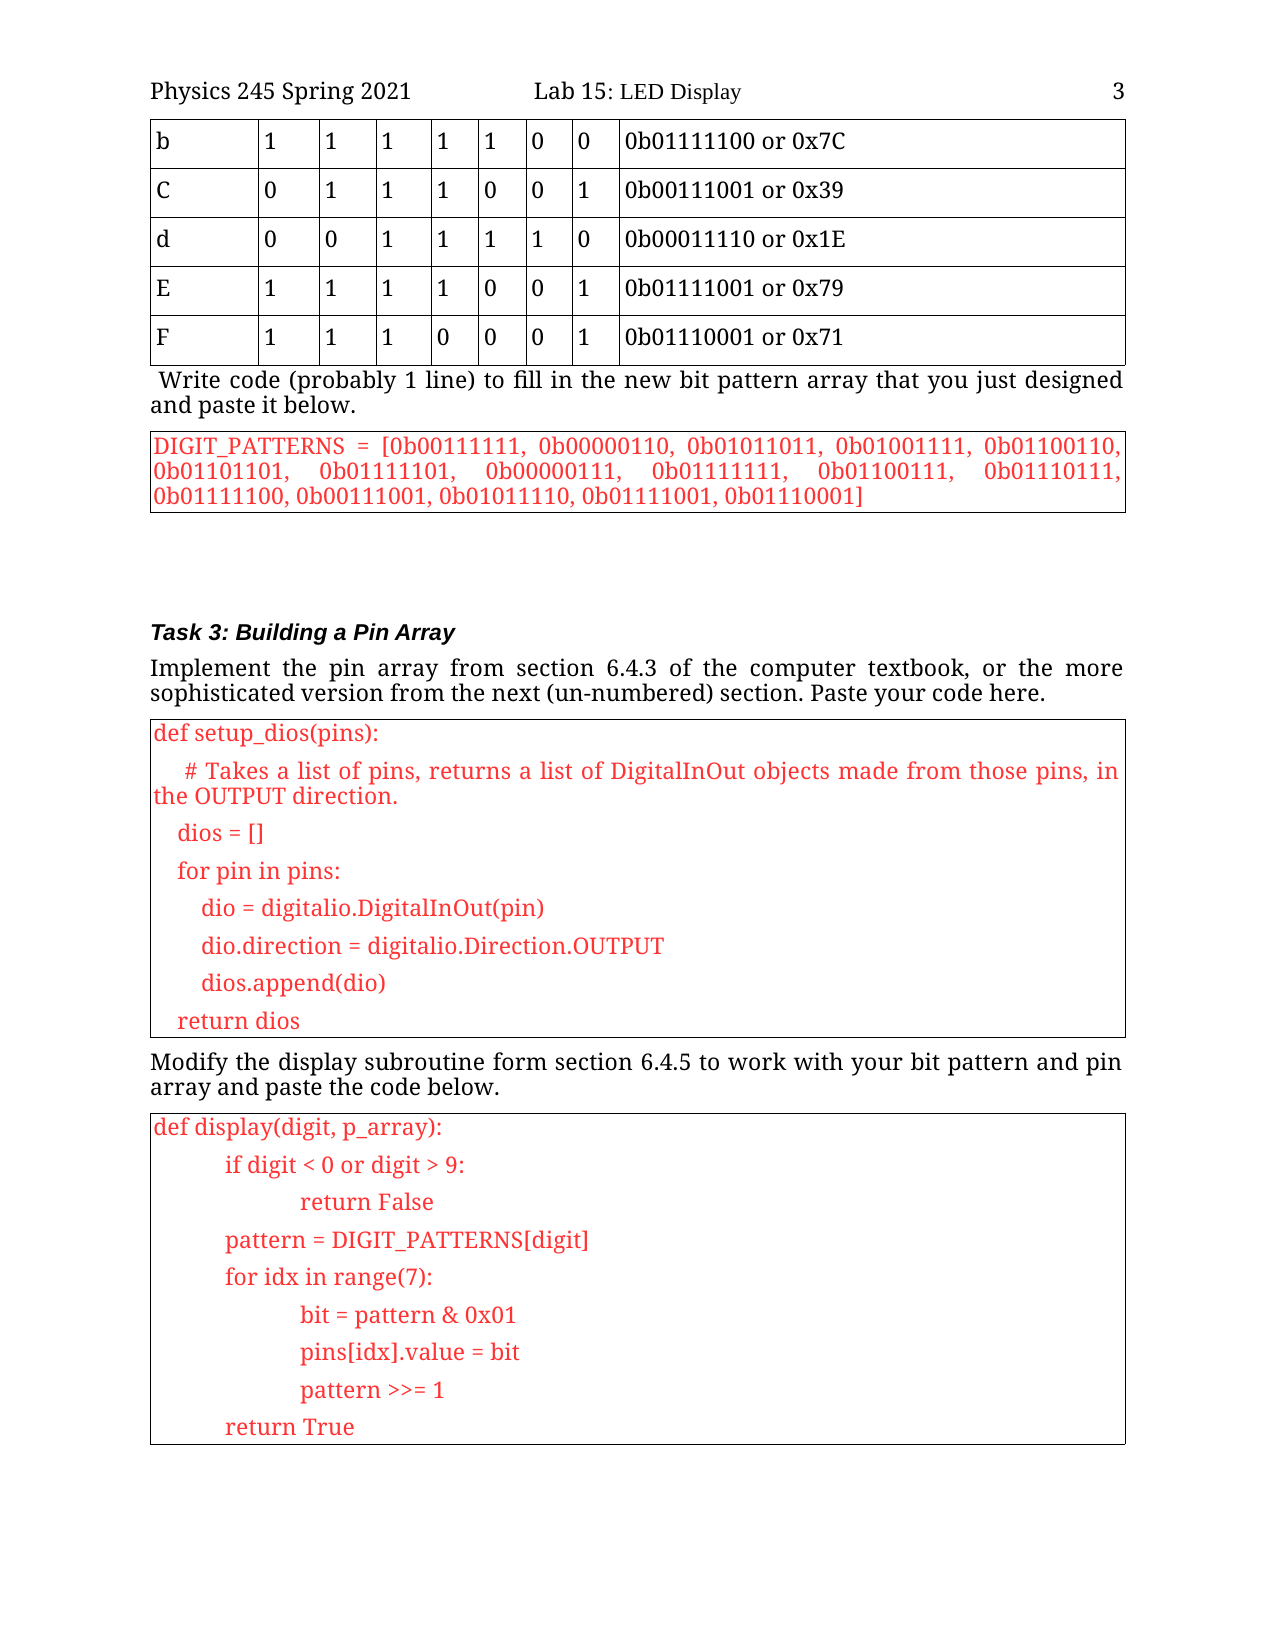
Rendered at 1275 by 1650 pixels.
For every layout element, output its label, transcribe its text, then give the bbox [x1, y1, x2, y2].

table_cell b [151, 120, 258, 168]
text def setup_dios(pins): [151, 720, 1125, 747]
table_cell 1 [259, 316, 319, 364]
table_cell 1 [573, 169, 619, 217]
table_cell 0 [259, 169, 319, 217]
table_cell 0 [259, 218, 319, 266]
text return True [151, 1412, 1125, 1444]
table_cell 1 [377, 267, 431, 315]
table_cell 0 [479, 267, 526, 315]
table_cell 1 [259, 267, 319, 315]
subtitle Task 3: Building a Pin Array [150, 621, 1125, 646]
text Write code (probably 1 line) to fill in the new bit pattern array that you just designed and paste it below. [150, 369, 1125, 419]
table_cell 1 [259, 120, 319, 168]
table_cell 0b00011110 or 0x1E [620, 218, 1125, 266]
table_cell F [151, 316, 258, 364]
table_cell 1 [320, 267, 376, 315]
table_cell 1 [573, 267, 619, 315]
text dios.append(dio) [151, 969, 1125, 997]
text dio = digitalio.DigitalInOut(pin) [151, 894, 1125, 922]
text def display(digit, p_array): [151, 1114, 1125, 1141]
text Implement the pin array from section 6.4.3 of the computer textbook, or the more sophisticated version from the next (un-numbered) section. Paste your code here. [150, 656, 1125, 706]
table_cell C [151, 169, 258, 217]
text dio.direction = digitalio.Direction.OUTPUT [151, 931, 1125, 959]
text return False [151, 1187, 1125, 1216]
table_cell 1 [377, 169, 431, 217]
table_cell 0 [479, 316, 526, 364]
table_cell 0 [573, 120, 619, 168]
table_cell 0b01111100 or 0x7C [620, 120, 1125, 168]
text if digit < 0 or digit > 9: [151, 1150, 1125, 1178]
table_cell 0 [527, 267, 572, 315]
table_cell 1 [377, 120, 431, 168]
table_cell 1 [479, 120, 526, 168]
table_cell 0 [527, 169, 572, 217]
table_cell 0b01110001 or 0x71 [620, 316, 1125, 364]
text bit = pattern & 0x01 [151, 1300, 1125, 1328]
text Modify the display subroutine form section 6.4.5 to work with your bit pattern and pin array and paste the code below. [150, 1050, 1125, 1100]
table_cell 0 [527, 316, 572, 364]
table_cell 0 [479, 169, 526, 217]
text pins[idx].value = bit [151, 1337, 1125, 1366]
table_cell 1 [573, 316, 619, 364]
text pattern = DIGIT_PATTERNS[digit] [151, 1225, 1125, 1253]
text pattern >>= 1 [151, 1375, 1125, 1403]
table_cell 1 [320, 169, 376, 217]
table_cell 1 [527, 218, 572, 266]
table_cell 1 [432, 169, 478, 217]
table_cell 1 [320, 120, 376, 168]
text for pin in pins: [151, 856, 1125, 884]
text # Takes a list of pins, returns a list of DigitalInOut objects made from those pins, in the OUTPUT direction. [151, 756, 1125, 809]
table_cell 0 [527, 120, 572, 168]
table_cell 1 [432, 267, 478, 315]
text dios = [] [151, 819, 1125, 847]
table_cell 1 [377, 316, 431, 364]
table_cell d [151, 218, 258, 266]
table_cell 0 [320, 218, 376, 266]
table_cell 1 [479, 218, 526, 266]
text for idx in range(7): [151, 1262, 1125, 1291]
table_cell 0b01111001 or 0x79 [620, 267, 1125, 315]
text DIGIT_PATTERNS = [0b00111111, 0b00000110, 0b01011011, 0b01001111, 0b01100110, 0b01101101, 0b01111101, 0b00000111, 0b01111111, 0b01100111, 0b01110111, 0b01111100, 0b00111001, 0b01011110, 0b01111001, 0b01110001] [151, 432, 1125, 512]
table_cell 1 [432, 120, 478, 168]
table_cell E [151, 267, 258, 315]
table_cell 0 [432, 316, 478, 364]
text return dios [151, 1006, 1125, 1037]
table_cell 0 [573, 218, 619, 266]
table_cell 1 [432, 218, 478, 266]
table_cell 1 [320, 316, 376, 364]
table_cell 1 [377, 218, 431, 266]
table_cell 0b00111001 or 0x39 [620, 169, 1125, 217]
